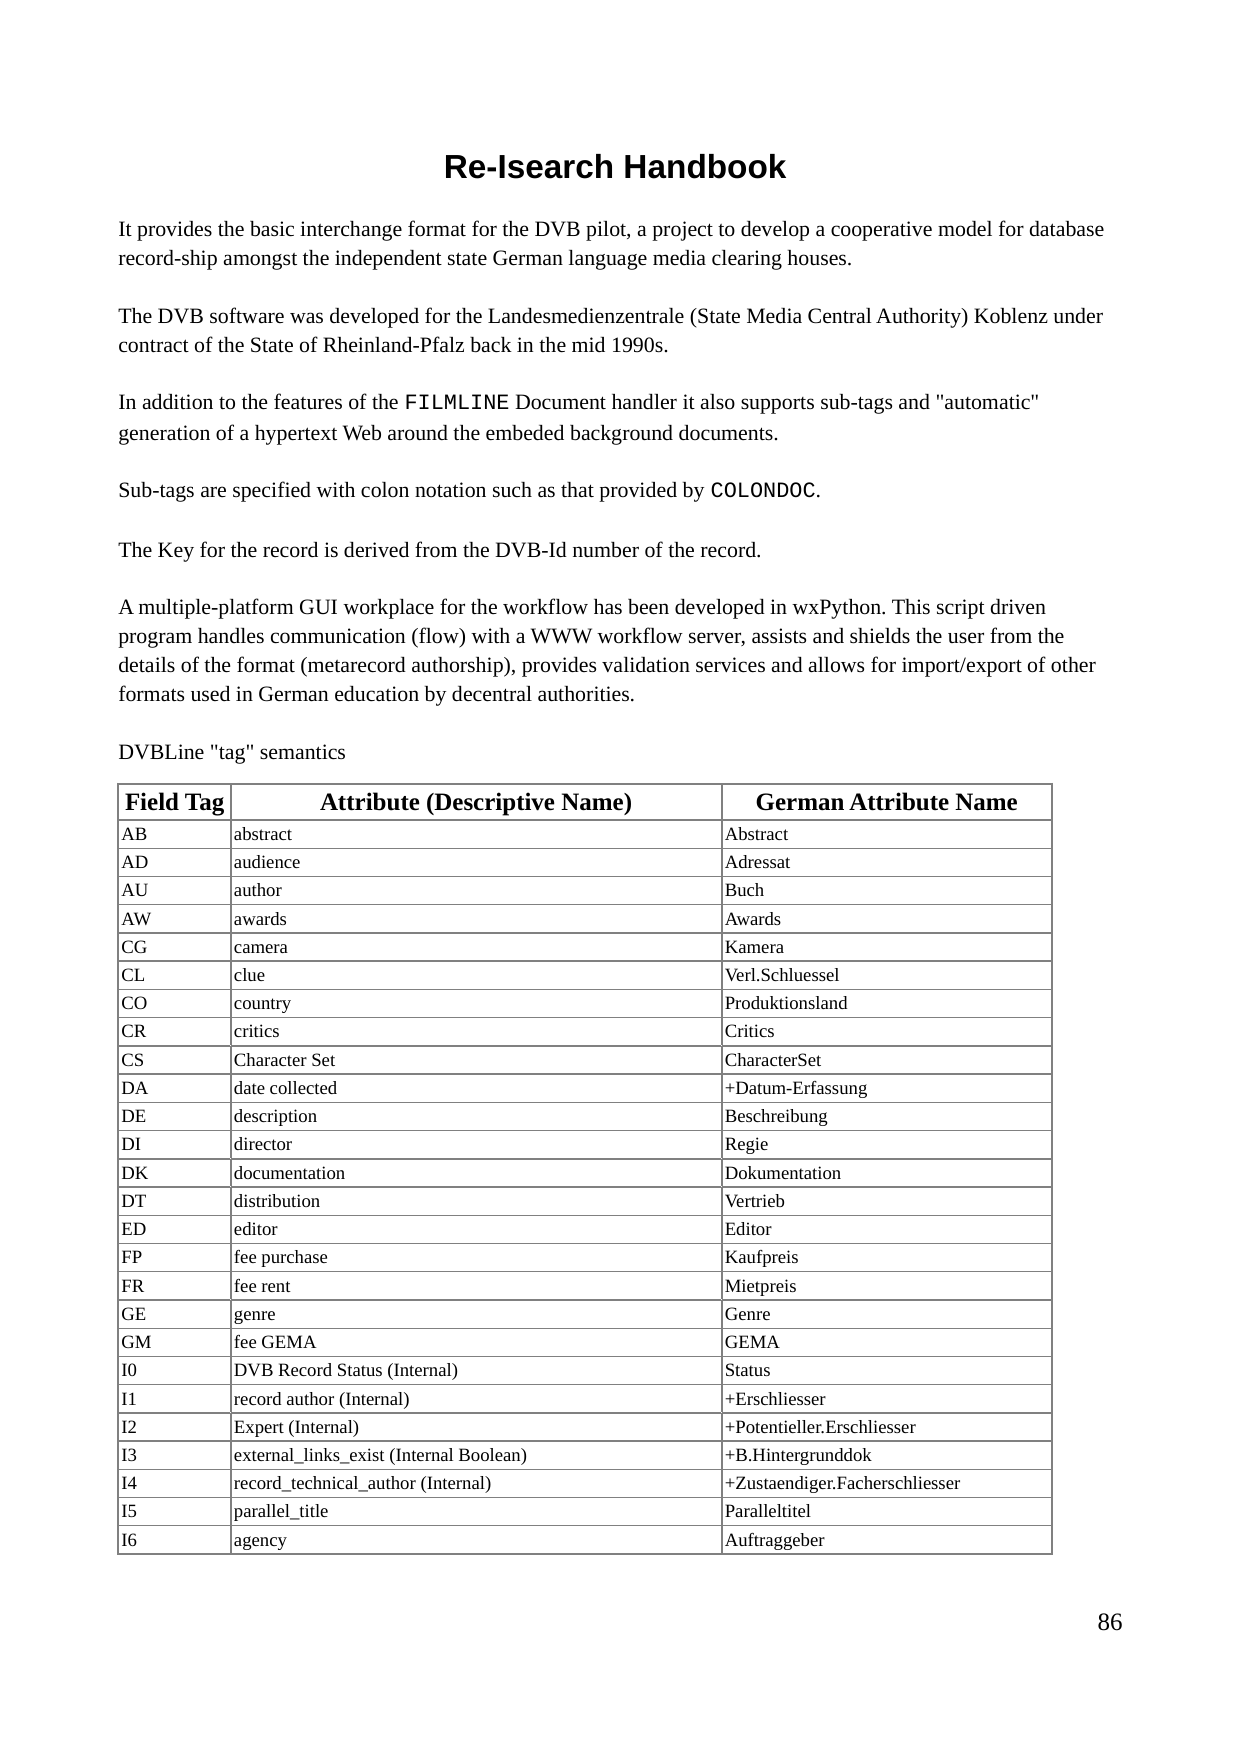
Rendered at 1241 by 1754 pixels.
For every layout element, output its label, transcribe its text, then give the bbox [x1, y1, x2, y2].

table_cell Kamera [723, 934, 1051, 960]
table_cell camera [232, 934, 721, 960]
table_cell audience [232, 849, 721, 876]
table_cell +Erschliesser [723, 1385, 1051, 1412]
table_cell AB [119, 821, 230, 847]
table_cell clue [232, 962, 721, 989]
table_cell Abstract [723, 821, 1051, 847]
text DVBLine "tag" semantics [118, 739, 1122, 764]
table_cell fee rent [232, 1272, 721, 1299]
table_cell +Potentieller.Erschliesser [723, 1414, 1051, 1440]
table_cell CG [119, 934, 230, 960]
table_cell GM [119, 1329, 230, 1356]
table_cell genre [232, 1301, 721, 1327]
table_cell director [232, 1131, 721, 1158]
table_cell FR [119, 1272, 230, 1299]
table_cell fee GEMA [232, 1329, 721, 1356]
table_cell Editor [723, 1216, 1051, 1243]
table_cell parallel_title [232, 1498, 721, 1525]
table_cell ED [119, 1216, 230, 1243]
text A multiple-platform GUI workplace for the workflow has been developed in wxPython. This script driven program handles communication (flow) with a WWW workflow server, assists and shields the user from the details of the format (metarecord authorship), provides validation services and allows for import/export of other formats used in German education by decentral authorities. [118, 594, 1122, 706]
table_header German Attribute Name [723, 785, 1051, 819]
table_header Attribute (Descriptive Name) [232, 785, 721, 819]
table_cell record author (Internal) [232, 1385, 721, 1412]
table_cell CO [119, 990, 230, 1017]
table_cell editor [232, 1216, 721, 1243]
table_cell country [232, 990, 721, 1017]
table_cell I2 [119, 1414, 230, 1440]
table_cell DE [119, 1103, 230, 1130]
table_cell DA [119, 1075, 230, 1102]
text The DVB software was developed for the Landesmedienzentrale (State Media Central Authority) Koblenz under contract of the State of Rheinland-Pfalz back in the mid 1990s. [118, 303, 1122, 357]
table_cell AW [119, 905, 230, 932]
table_cell Vertrieb [723, 1188, 1051, 1214]
table_cell I3 [119, 1442, 230, 1468]
table_cell GEMA [723, 1329, 1051, 1356]
table_cell Regie [723, 1131, 1051, 1158]
table_cell CR [119, 1018, 230, 1045]
table_cell GE [119, 1301, 230, 1327]
table_cell +Datum-Erfassung [723, 1075, 1051, 1102]
table_cell abstract [232, 821, 721, 847]
table_cell Buch [723, 877, 1051, 904]
table_cell I6 [119, 1526, 230, 1553]
table_cell record_technical_author (Internal) [232, 1470, 721, 1497]
table_cell FP [119, 1244, 230, 1271]
table_cell date collected [232, 1075, 721, 1102]
table_cell critics [232, 1018, 721, 1045]
table_cell author [232, 877, 721, 904]
table_cell I0 [119, 1357, 230, 1384]
table_cell DK [119, 1160, 230, 1186]
table_cell documentation [232, 1160, 721, 1186]
table_cell Mietpreis [723, 1272, 1051, 1299]
table_header Field Tag [119, 785, 230, 819]
table_cell Kaufpreis [723, 1244, 1051, 1271]
table_cell +Zustaendiger.Facherschliesser [723, 1470, 1051, 1497]
table_cell AU [119, 877, 230, 904]
table_cell external_links_exist (Internal Boolean) [232, 1442, 721, 1468]
table_cell CS [119, 1047, 230, 1073]
table_cell I4 [119, 1470, 230, 1497]
table_cell CL [119, 962, 230, 989]
table_cell Produktionsland [723, 990, 1051, 1017]
text It provides the basic interchange format for the DVB pilot, a project to develop a cooperative model for database record-ship amongst the independent state German language media clearing houses. [118, 216, 1122, 270]
table_cell DI [119, 1131, 230, 1158]
text The Key for the record is derived from the DVB-Id number of the record. [118, 537, 1122, 562]
table_cell distribution [232, 1188, 721, 1214]
table_cell +B.Hintergrunddok [723, 1442, 1051, 1468]
text Sub-tags are specified with colon notation such as that provided by COLONDOC. [118, 477, 1122, 504]
table_cell Verl.Schluessel [723, 962, 1051, 989]
table_cell Dokumentation [723, 1160, 1051, 1186]
table_cell Auftraggeber [723, 1526, 1051, 1553]
table_cell description [232, 1103, 721, 1130]
table_cell I5 [119, 1498, 230, 1525]
table_cell agency [232, 1526, 721, 1553]
table_cell Beschreibung [723, 1103, 1051, 1130]
table_cell AD [119, 849, 230, 876]
table_cell awards [232, 905, 721, 932]
table_cell I1 [119, 1385, 230, 1412]
table_cell Status [723, 1357, 1051, 1384]
table_cell Paralleltitel [723, 1498, 1051, 1525]
table_cell DT [119, 1188, 230, 1214]
table_cell Adressat [723, 849, 1051, 876]
table_cell DVB Record Status (Internal) [232, 1357, 721, 1384]
table_cell Awards [723, 905, 1051, 932]
table_cell CharacterSet [723, 1047, 1051, 1073]
text In addition to the features of the FILMLINE Document handler it also supports sub-tags and "automatic" generation of a hypertext Web around the embeded background documents. [118, 389, 1122, 445]
table_cell Character Set [232, 1047, 721, 1073]
table_cell fee purchase [232, 1244, 721, 1271]
table_cell Genre [723, 1301, 1051, 1327]
table_cell Expert (Internal) [232, 1414, 721, 1440]
table_cell Critics [723, 1018, 1051, 1045]
